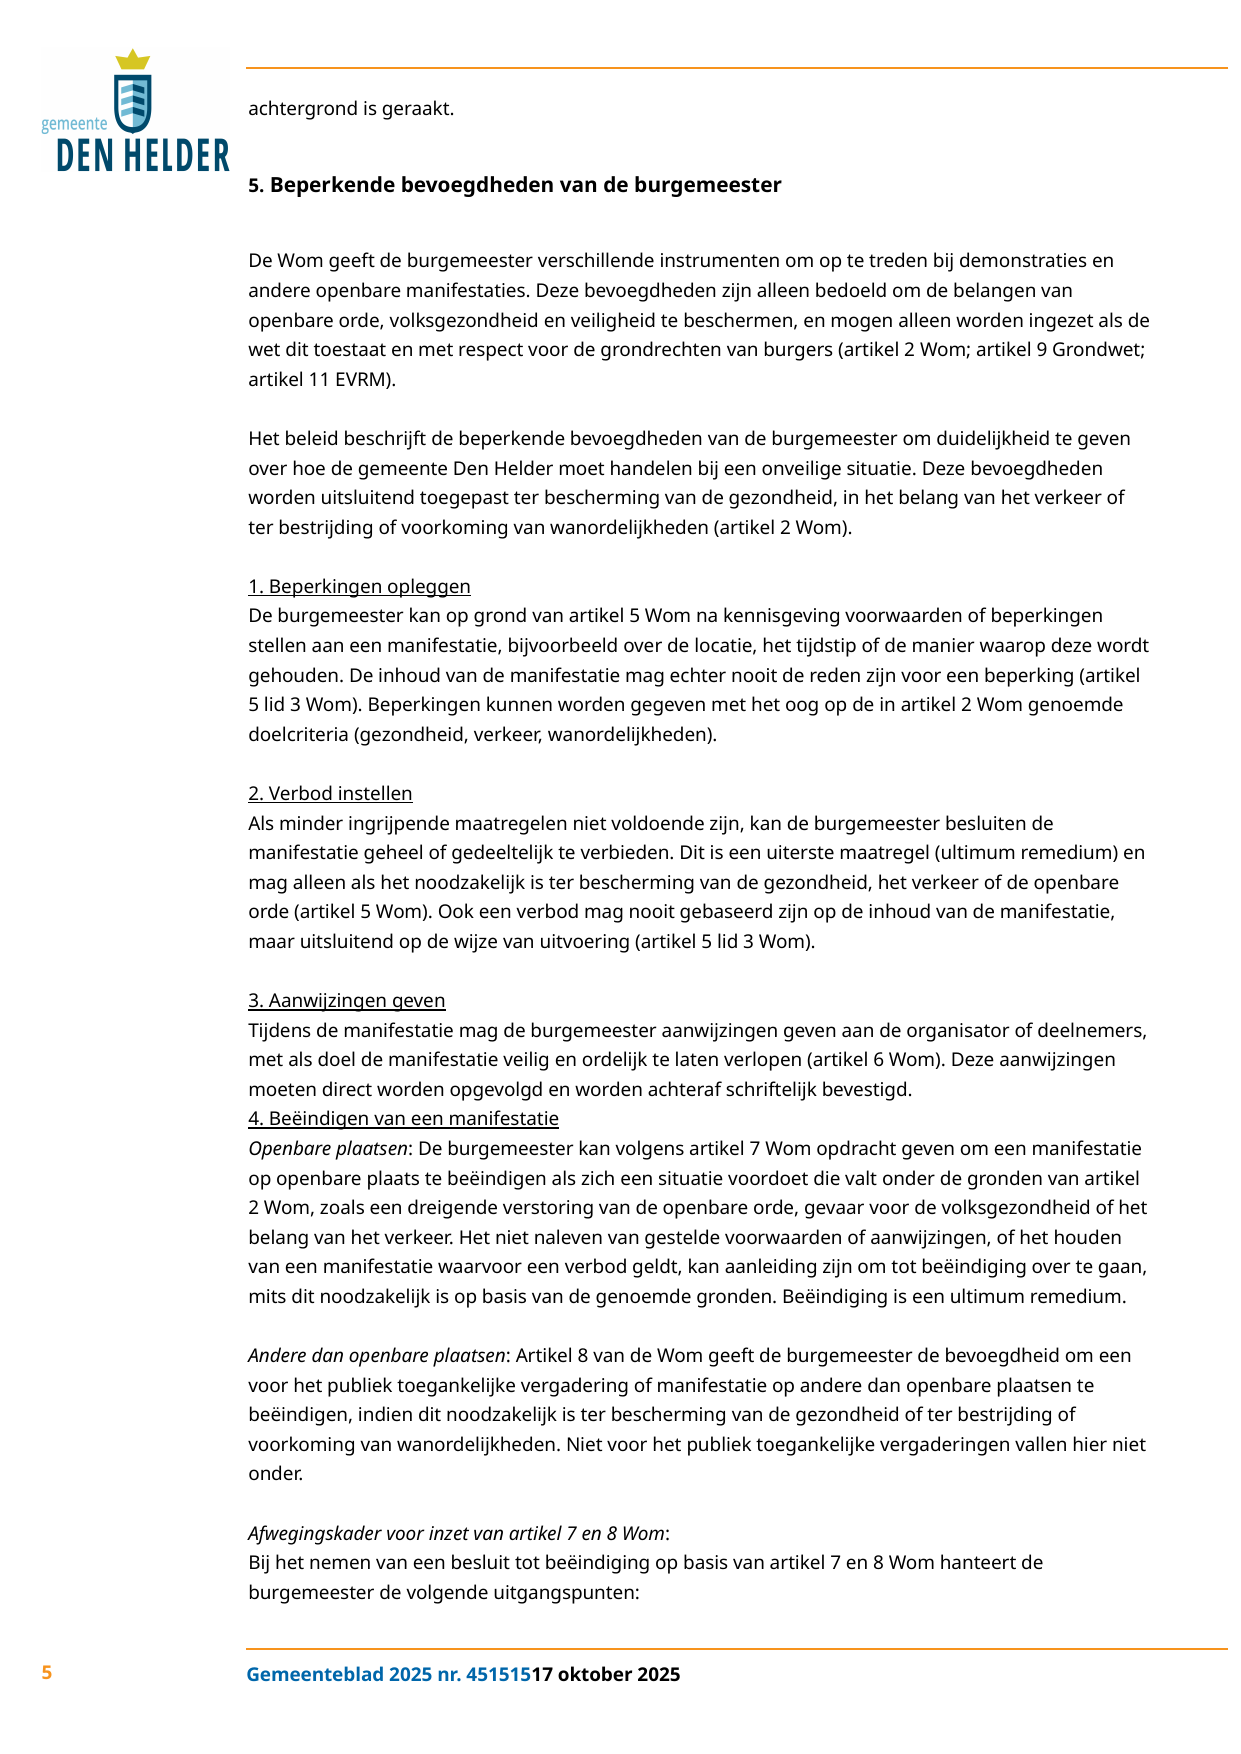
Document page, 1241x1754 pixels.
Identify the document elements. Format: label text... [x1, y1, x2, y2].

text 4. Beëindigen van een manifestatie [248, 1106, 1152, 1131]
text 3. Aanwijzingen geven [248, 987, 1152, 1013]
picture [220, 160, 224, 172]
picture [63, 144, 68, 165]
text Het beleid beschrijft de beperkende bevoegdheden van de burgemeester om duidelijkheid te geven over hoe de gemeente Den Helder moet handelen bij een onveilige situatie. Deze bevoegdheden worden uitsluitend toegepast ter bescherming van de gezondheid, in het belang van het verkeer of ter bestrijding of voorkoming van wanordelijkheden (artikel 2 Wom). [248, 425, 1152, 540]
text De burgemeester kan op grond van artikel 5 Wom na kennisgeving voorwaarden of beperkingen stellen aan een manifestatie, bijvoorbeeld over de locatie, het tijdstip of de manier waarop deze wordt gehouden. De inhoud van de manifestatie mag echter nooit de reden zijn voor een beperking (artikel 5 lid 3 Wom). Beperkingen kunnen worden gegeven met het oog op de in artikel 2 Wom genoemde doelcriteria (gezondheid, verkeer, wanordelijkheden). [248, 603, 1152, 747]
picture [182, 144, 187, 165]
text Als minder ingrijpende maatregelen niet voldoende zijn, kan de burgemeester besluiten de manifestatie geheel of gedeeltelijk te verbieden. Dit is een uiterste maatregel (ultimum remedium) en mag alleen als het noodzakelijk is ter bescherming van de gezondheid, het verkeer of de openbare orde (artikel 5 Wom). Ook een verbod mag nooit gebaseerd zijn op de inhoud van de manifestatie, maar uitsluitend op de wijze van uitvoering (artikel 5 lid 3 Wom). [248, 810, 1152, 954]
text Openbare plaatsen: De burgemeester kan volgens artikel 7 Wom opdracht geven om een manifestatie op openbare plaats te beëindigen als zich een situatie voordoet die valt onder de gronden van artikel 2 Wom, zoals een dreigende verstoring van de openbare orde, gevaar voor de volksgezondheid of het belang van het verkeer. Het niet naleven van gestelde voorwaarden of aanwijzingen, of het houden van een manifestatie waarvoor een verbod geldt, kan aanleiding zijn om tot beëindiging over te gaan, mits dit noodzakelijk is op basis van de genoemde gronden. Beëindiging is een ultimum remedium. [248, 1135, 1152, 1309]
text Afwegingskader voor inzet van artikel 7 en 8 Wom: [248, 1520, 1152, 1546]
picture [130, 157, 135, 172]
picture [100, 154, 106, 172]
text 5. Beperkende bevoegdheden van de burgemeester [248, 170, 1152, 198]
text Tijdens de manifestatie mag de burgemeester aanwijzingen geven aan de organisator of deelnemers, met als doel de manifestatie veilig en ordelijk te laten verlopen (artikel 6 Wom). Deze aanwijzingen moeten direct worden opgevolgd en worden achteraf schriftelijk bevestigd. [248, 1017, 1152, 1102]
text Bij het nemen van een besluit tot beëindiging op basis van artikel 7 en 8 Wom hanteert de burgemeester de volgende uitgangspunten: [248, 1549, 1152, 1605]
picture [41, 47, 231, 172]
text 2. Verbod instellen [248, 780, 1152, 806]
text achtergrond is geraakt. [248, 95, 1152, 121]
text 1. Beperkingen opleggen [248, 573, 1152, 599]
text De Wom geeft de burgemeester verschillende instrumenten om op te treden bij demonstraties en andere openbare manifestaties. Deze bevoegdheden zijn alleen bedoeld om de belangen van openbare orde, volksgezondheid en veiligheid te beschermen, en mogen alleen worden ingezet als de wet dit toestaat en met respect voor de grondrechten van burgers (artikel 2 Wom; artikel 9 Grondwet; artikel 11 EVRM). [248, 248, 1152, 392]
text Andere dan openbare plaatsen: Artikel 8 van de Wom geeft de burgemeester de bevoegdheid om een voor het publiek toegankelijke vergadering of manifestatie op andere dan openbare plaatsen te beëindigen, indien dit noodzakelijk is ter bescherming van de gezondheid of ter bestrijding of voorkoming van wanordelijkheden. Niet voor het publiek toegankelijke vergaderingen vallen hier niet onder. [248, 1342, 1152, 1486]
